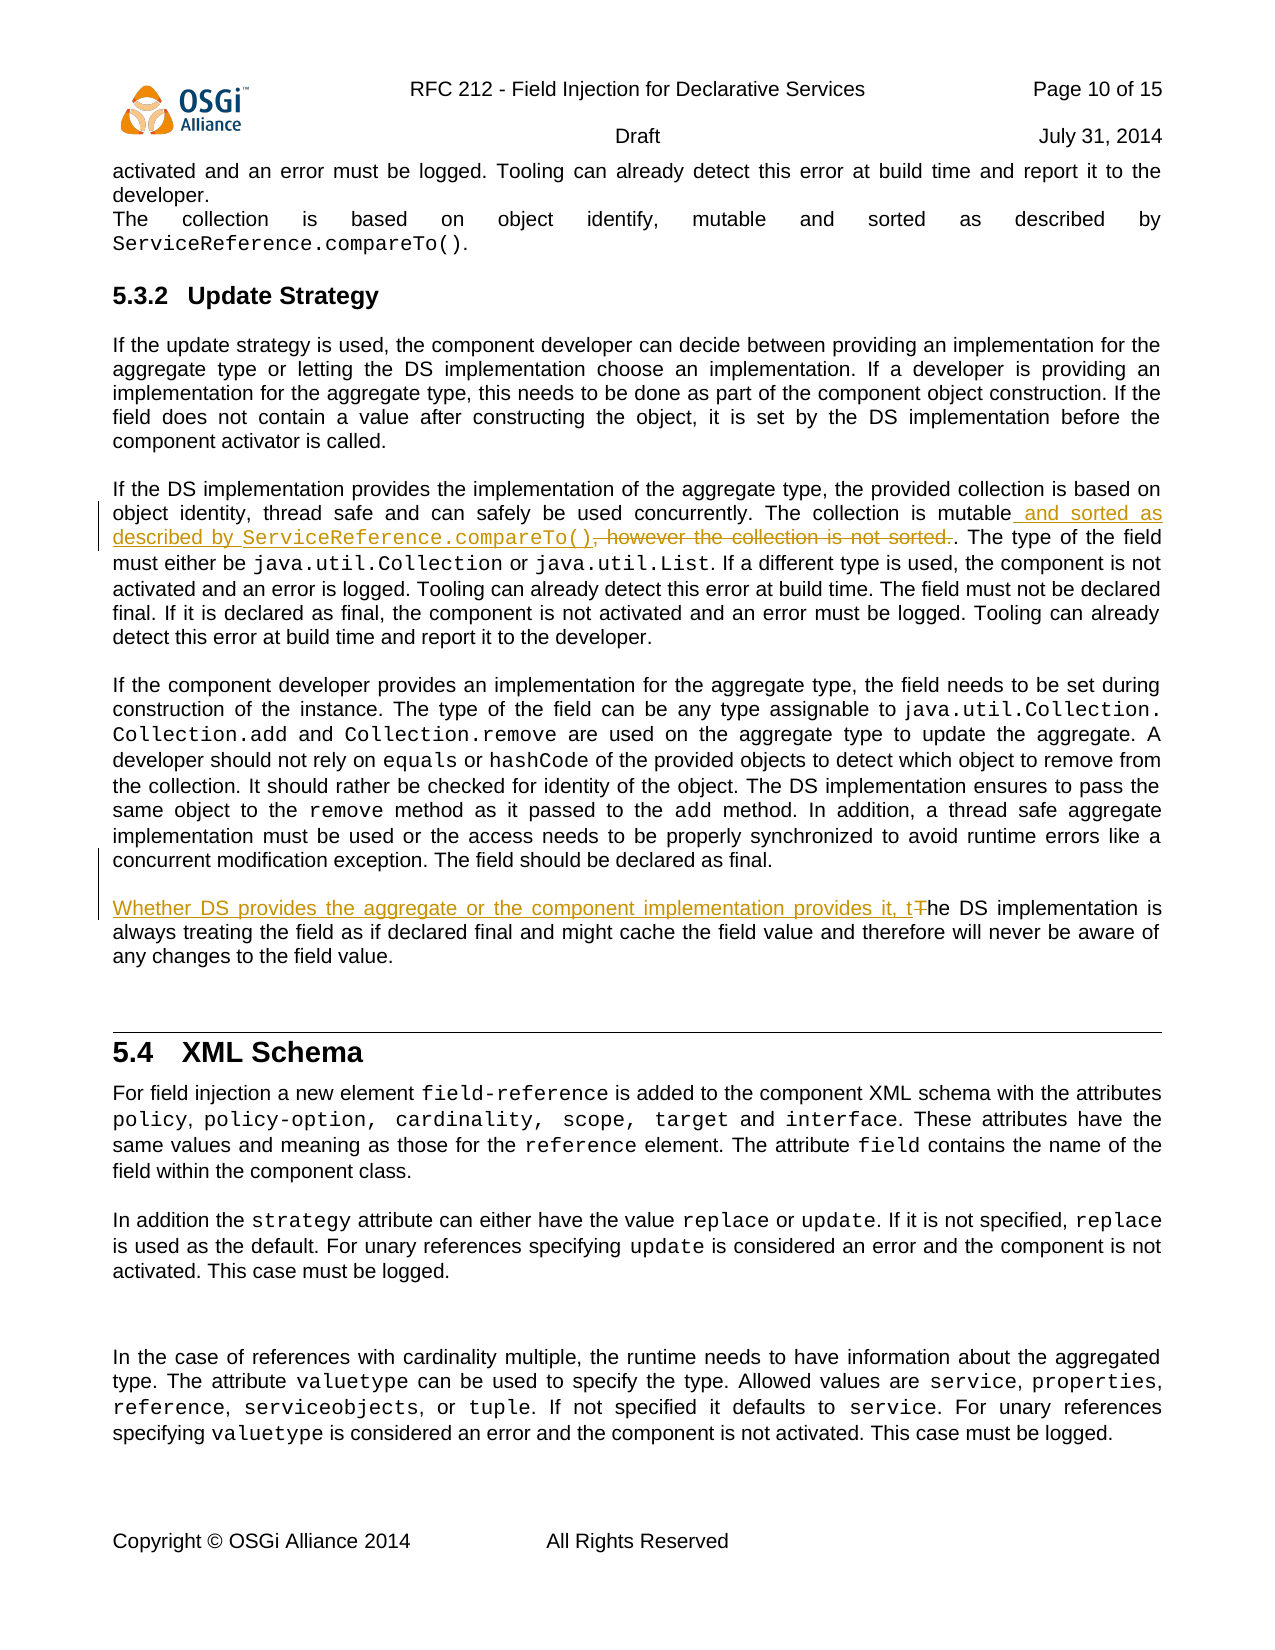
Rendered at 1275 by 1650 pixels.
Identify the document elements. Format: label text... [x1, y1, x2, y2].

text Whether DS provides the aggregate or the component implementation provides it, the DS implementation is always treating the field as if declared final and might cache the field value and therefore will never be aware of any changes to the field value. [112, 896, 1162, 967]
text For field injection a new element field-reference is added to the component XML schema with the attributes policy, policy-option, cardinality, scope, target and interface. These attributes have the same values and meaning as those for the reference element. The attribute field contains the name of the field within the component class. [112, 1081, 1162, 1183]
text activated and an error must be logged. Tooling can already detect this error at build time and report it to the developer. [112, 159, 1162, 207]
text If the update strategy is used, the component developer can decide between providing an implementation for the aggregate type or letting the DS implementation choose an implementation. If a developer is providing an implementation for the aggregate type, this needs to be done as part of the component object construction. If the field does not contain a value after constructing the object, it is set by the DS implementation before the component activator is called. [112, 333, 1162, 453]
text The collection is based on object identify, mutable and sorted as described by ServiceReference.compareTo(). [112, 207, 1162, 257]
text If the component developer provides an implementation for the aggregate type, the field needs to be set during construction of the instance. The type of the field can be any type assignable to java.util.Collection. Collection.add and Collection.remove are used on the aggregate type to update the aggregate. A developer should not rely on equals or hashCode of the provided objects to detect which object to remove from the collection. It should rather be checked for identity of the object. The DS implementation ensures to pass the same object to the remove method as it passed to the add method. In addition, a thread safe aggregate implementation must be used or the access needs to be properly synchronized to avoid runtime errors like a concurrent modification exception. The field should be declared as final. [112, 672, 1162, 872]
text If the DS implementation provides the implementation of the aggregate type, the provided collection is based on object identity, thread safe and can safely be used concurrently. The collection is mutable and sorted as described by ServiceReference.compareTo(). The type of the field must either be java.util.Collection or java.util.List. If a different type is used, the component is not activated and an error is logged. Tooling can already detect this error at build time. The field must not be declared final. If it is declared as final, the component is not activated and an error must be logged. Tooling can already detect this error at build time and report it to the developer. [112, 477, 1162, 648]
text In the case of references with cardinality multiple, the runtime needs to have information about the aggregated type. The attribute valuetype can be used to specify the type. Allowed values are service, properties, reference, serviceobjects, or tuple. If not specified it defaults to service. For unary references specifying valuetype is considered an error and the component is not activated. This case must be logged. [112, 1345, 1162, 1446]
subtitle Update Strategy [112, 281, 1162, 309]
subtitle XML Schema [112, 1033, 1162, 1069]
picture [113, 78, 257, 142]
text In addition the strategy attribute can either have the value replace or update. If it is not specified, replace is used as the default. For unary references specifying update is considered an error and the component is not activated. This case must be logged. [112, 1208, 1162, 1283]
